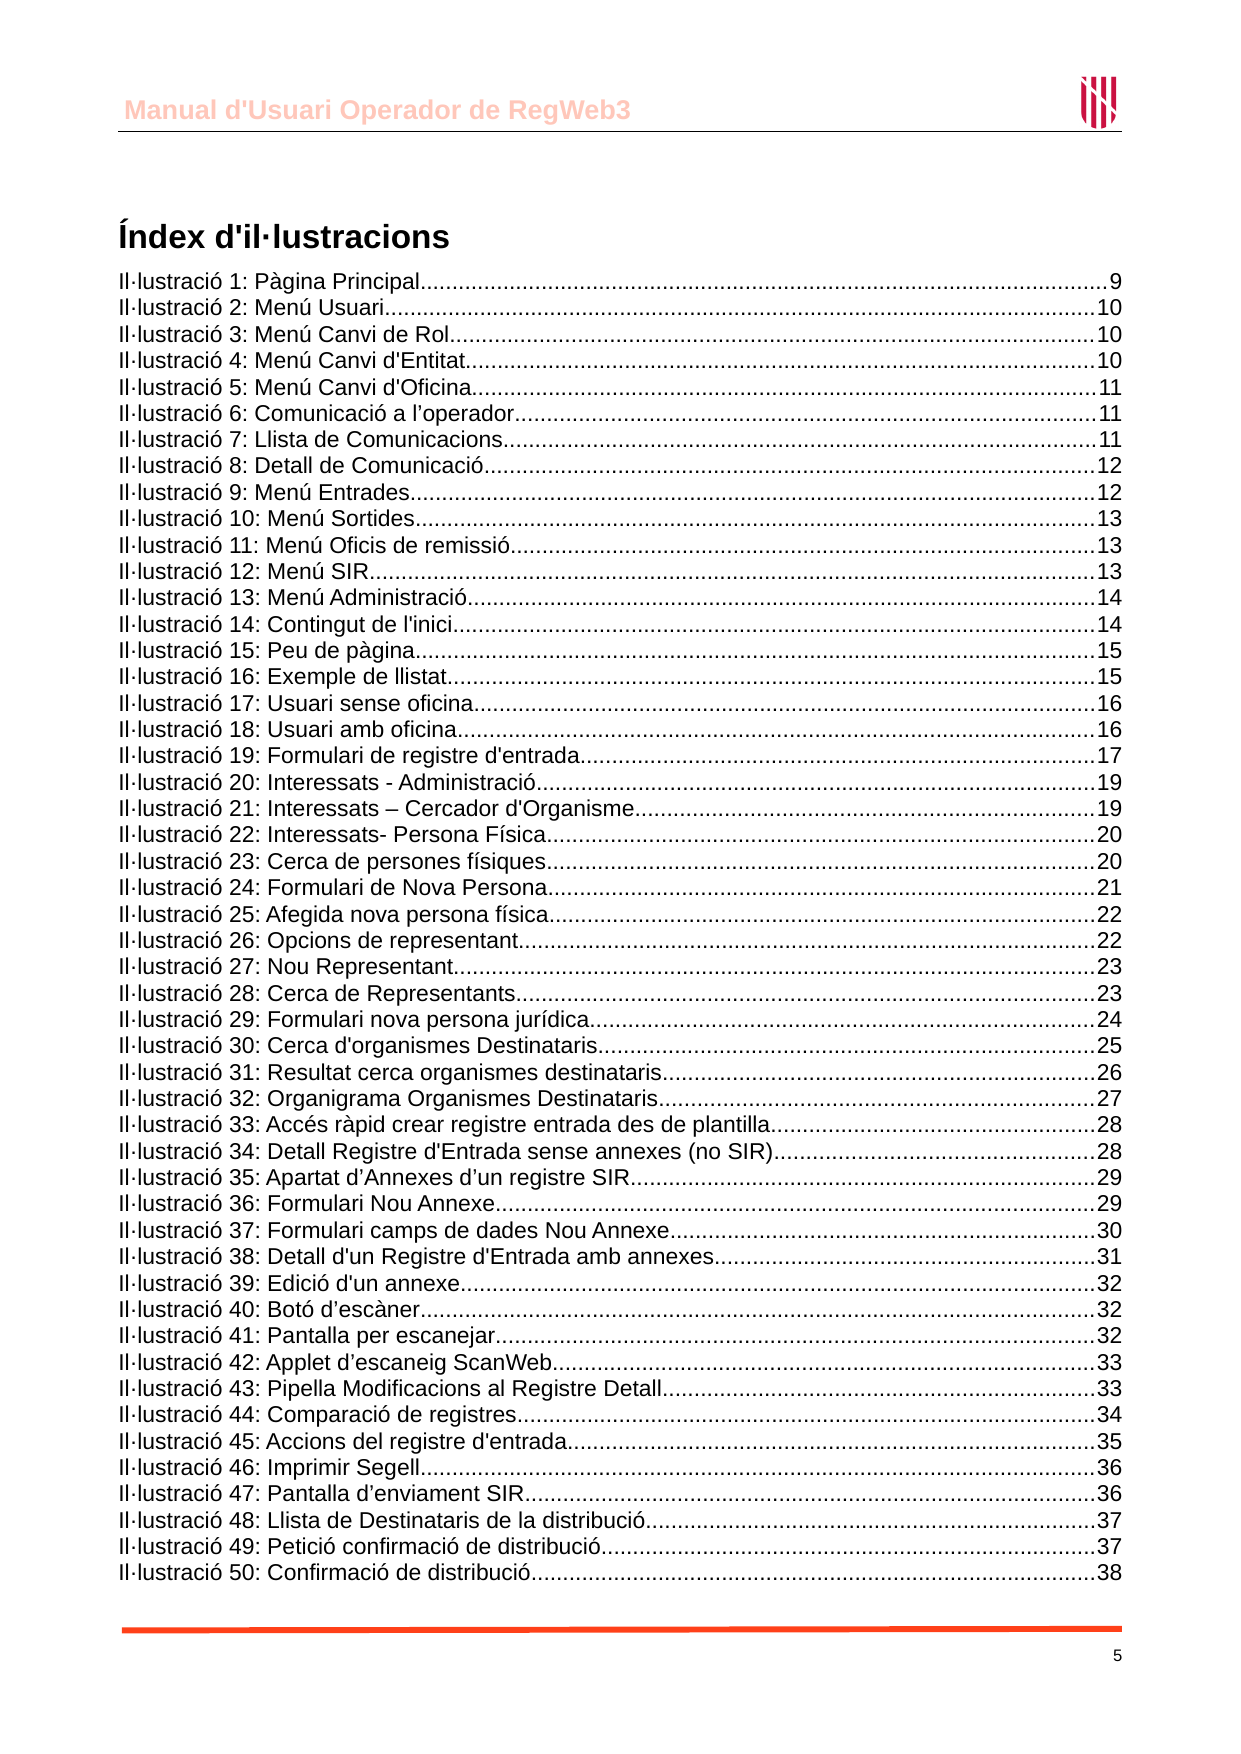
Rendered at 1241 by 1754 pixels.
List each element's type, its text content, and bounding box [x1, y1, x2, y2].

subtitle Índex d'il·lustracions [118, 217, 1122, 256]
text Il·lustració 27: Nou Representant 23 [118, 953, 1122, 979]
text Il·lustració 20: Interessats - Administració 19 [118, 769, 1122, 795]
text Il·lustració 29: Formulari nova persona jurídica 24 [118, 1006, 1122, 1032]
text Il·lustració 39: Edició d'un annexe 32 [118, 1269, 1122, 1296]
text Il·lustració 8: Detall de Comunicació 12 [118, 452, 1122, 479]
text Il·lustració 28: Cerca de Representants 23 [118, 979, 1122, 1006]
text Il·lustració 24: Formulari de Nova Persona 21 [118, 874, 1122, 901]
text Il·lustració 18: Usuari amb oficina 16 [118, 716, 1122, 742]
text Il·lustració 31: Resultat cerca organismes destinataris 26 [118, 1059, 1122, 1085]
text Il·lustració 15: Peu de pàgina 15 [118, 637, 1122, 663]
text Il·lustració 46: Imprimir Segell 36 [118, 1454, 1122, 1480]
text Il·lustració 33: Accés ràpid crear registre entrada des de plantilla 28 [118, 1111, 1122, 1138]
text Il·lustració 13: Menú Administració 14 [118, 584, 1122, 611]
text Il·lustració 36: Formulari Nou Annexe 29 [118, 1190, 1122, 1217]
text Il·lustració 19: Formulari de registre d'entrada 17 [118, 742, 1122, 769]
text Il·lustració 12: Menú SIR 13 [118, 558, 1122, 584]
text Il·lustració 38: Detall d'un Registre d'Entrada amb annexes 31 [118, 1243, 1122, 1269]
text Il·lustració 1: Pàgina Principal 9 [118, 268, 1122, 294]
text Il·lustració 32: Organigrama Organismes Destinataris 27 [118, 1085, 1122, 1111]
text Il·lustració 23: Cerca de persones físiques 20 [118, 848, 1122, 874]
text Il·lustració 2: Menú Usuari 10 [118, 294, 1122, 321]
text Il·lustració 50: Confirmació de distribució 38 [118, 1559, 1122, 1586]
text Il·lustració 35: Apartat d’Annexes d’un registre SIR 29 [118, 1164, 1122, 1190]
text Il·lustració 34: Detall Registre d'Entrada sense annexes (no SIR) 28 [118, 1138, 1122, 1164]
text Il·lustració 10: Menú Sortides 13 [118, 505, 1122, 532]
text Il·lustració 26: Opcions de representant 22 [118, 927, 1122, 953]
text Il·lustració 22: Interessats- Persona Física 20 [118, 821, 1122, 848]
text Il·lustració 44: Comparació de registres 34 [118, 1401, 1122, 1428]
text Il·lustració 41: Pantalla per escanejar 32 [118, 1322, 1122, 1348]
text Il·lustració 17: Usuari sense oficina 16 [118, 690, 1122, 716]
text Il·lustració 42: Applet d’escaneig ScanWeb 33 [118, 1348, 1122, 1375]
picture [1078, 74, 1119, 130]
text Il·lustració 48: Llista de Destinataris de la distribució 37 [118, 1507, 1122, 1533]
text Il·lustració 45: Accions del registre d'entrada 35 [118, 1428, 1122, 1454]
text Il·lustració 11: Menú Oficis de remissió 13 [118, 532, 1122, 558]
text Il·lustració 3: Menú Canvi de Rol 10 [118, 321, 1122, 347]
text Il·lustració 16: Exemple de llistat 15 [118, 663, 1122, 690]
text Il·lustració 49: Petició confirmació de distribució 37 [118, 1533, 1122, 1559]
text Il·lustració 14: Contingut de l'inici 14 [118, 611, 1122, 637]
text Il·lustració 6: Comunicació a l’operador 11 [118, 400, 1122, 426]
text Il·lustració 37: Formulari camps de dades Nou Annexe 30 [118, 1217, 1122, 1243]
text Il·lustració 25: Afegida nova persona física 22 [118, 901, 1122, 927]
text Il·lustració 5: Menú Canvi d'Oficina 11 [118, 373, 1122, 400]
text Il·lustració 47: Pantalla d’enviament SIR 36 [118, 1480, 1122, 1507]
text Il·lustració 40: Botó d’escàner 32 [118, 1296, 1122, 1322]
text Il·lustració 9: Menú Entrades 12 [118, 479, 1122, 505]
text Il·lustració 43: Pipella Modificacions al Registre Detall 33 [118, 1375, 1122, 1401]
text Il·lustració 4: Menú Canvi d'Entitat 10 [118, 347, 1122, 373]
text Il·lustració 30: Cerca d'organismes Destinataris 25 [118, 1032, 1122, 1059]
text Il·lustració 7: Llista de Comunicacions 11 [118, 426, 1122, 452]
text Il·lustració 21: Interessats – Cercador d'Organisme 19 [118, 795, 1122, 821]
